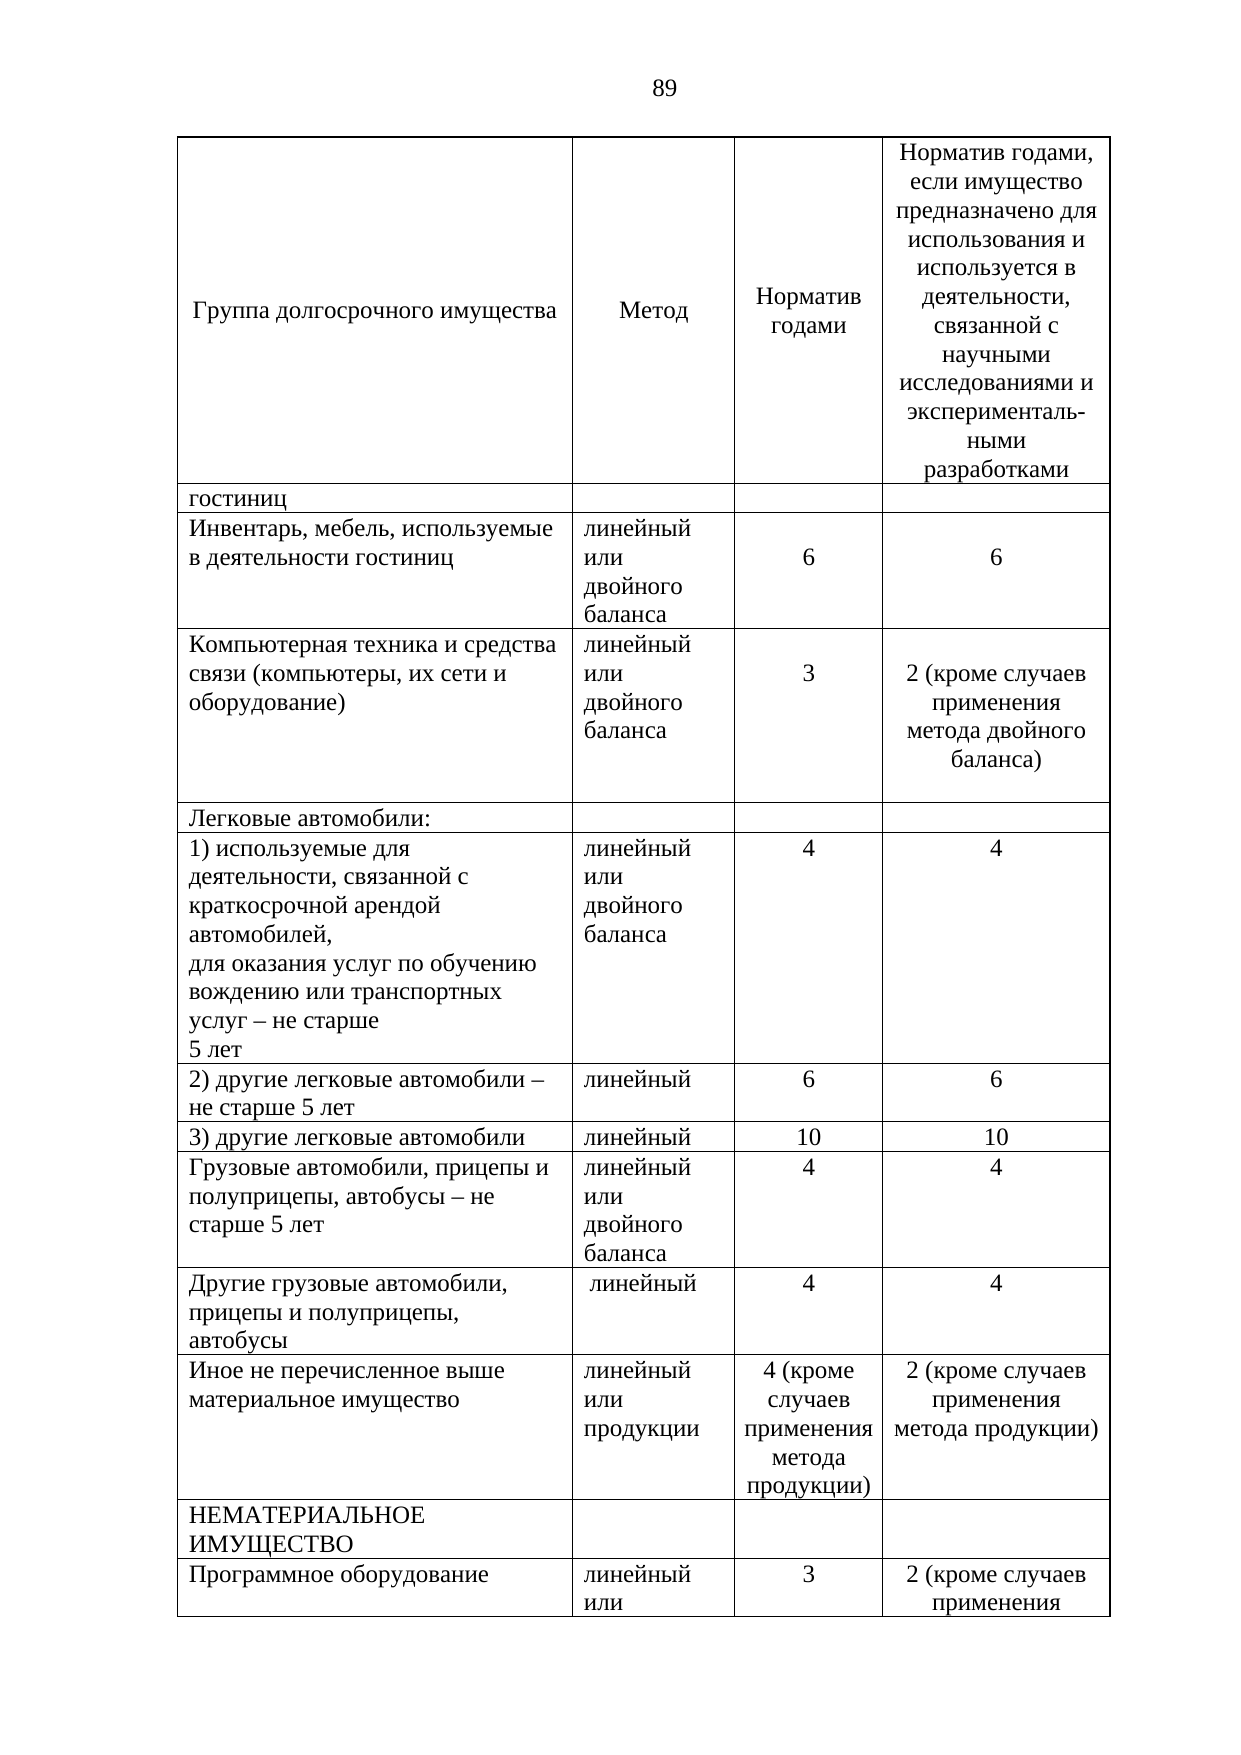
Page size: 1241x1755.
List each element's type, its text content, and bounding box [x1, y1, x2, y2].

table_cell 1) используемые для деятельности, связанной с краткосрочной арендой автомобилей, для оказания услуг по обучению вождению или транспортных услуг – не старше 5 лет [178, 833, 572, 1063]
table_cell гостиниц [178, 484, 572, 512]
table_cell линейный [573, 1064, 734, 1121]
table_cell Программное оборудование [178, 1559, 572, 1616]
table_cell 4 (кроме случаев применения метода продукции) [735, 1355, 882, 1499]
table_cell 2 (кроме случаев применения [883, 1559, 1109, 1616]
table_cell 6 [735, 1064, 882, 1121]
table_cell 6 [735, 513, 882, 628]
table_cell 4 [735, 833, 882, 1063]
table_cell 3 [735, 1559, 882, 1616]
table_cell Иное не перечисленное выше материальное имущество [178, 1355, 572, 1499]
table_cell Легковые автомобили: [178, 803, 572, 832]
table_header Группа долгосрочного имущества [178, 138, 572, 482]
table_cell линейный [573, 1122, 734, 1151]
table_cell линейный или двойного баланса [573, 833, 734, 1063]
table_cell [735, 1500, 882, 1558]
table_cell Компьютерная техника и средства связи (компьютеры, их сети и оборудование) [178, 629, 572, 802]
table_cell 10 [883, 1122, 1109, 1151]
table_header Метод [573, 138, 734, 482]
table_cell 3 [735, 629, 882, 802]
table_cell [573, 803, 734, 832]
table_cell 2) другие легковые автомобили – не старше 5 лет [178, 1064, 572, 1121]
table_cell 4 [883, 833, 1109, 1063]
table_cell линейный или [573, 1559, 734, 1616]
table_cell 4 [735, 1268, 882, 1354]
table_cell линейный [573, 1268, 734, 1354]
table_cell 4 [883, 1268, 1109, 1354]
table_cell 4 [735, 1152, 882, 1267]
table_cell линейный или двойного баланса [573, 1152, 734, 1267]
table_cell [573, 484, 734, 512]
table_cell НЕМАТЕРИАЛЬНОЕ ИМУЩЕСТВО [178, 1500, 572, 1558]
table_cell 6 [883, 1064, 1109, 1121]
table_cell линейный или двойного баланса [573, 513, 734, 628]
table_header Норматив годами, если имущество предназначено для использования и используется в деятельности, связанной с научными исследованиями и эксперименталь-ными разработками [883, 138, 1109, 482]
table_cell [883, 1500, 1109, 1558]
table_cell [573, 1500, 734, 1558]
table_cell 2 (кроме случаев применения метода продукции) [883, 1355, 1109, 1499]
table_cell 4 [883, 1152, 1109, 1267]
table_cell 3) другие легковые автомобили [178, 1122, 572, 1151]
table_cell 6 [883, 513, 1109, 628]
table_cell 2 (кроме случаев применения метода двойного баланса) [883, 629, 1109, 802]
table_cell Грузовые автомобили, прицепы и полуприцепы, автобусы – не старше 5 лет [178, 1152, 572, 1267]
table_cell линейный или двойного баланса [573, 629, 734, 802]
table_cell линейный или продукции [573, 1355, 734, 1499]
table_cell [883, 803, 1109, 832]
table_cell [735, 484, 882, 512]
table_cell 10 [735, 1122, 882, 1151]
table_cell [883, 484, 1109, 512]
table_cell [735, 803, 882, 832]
table_cell Другие грузовые автомобили, прицепы и полуприцепы, автобусы [178, 1268, 572, 1354]
table_header Норматив годами [735, 138, 882, 482]
table_cell Инвентарь, мебель, используемые в деятельности гостиниц [178, 513, 572, 628]
